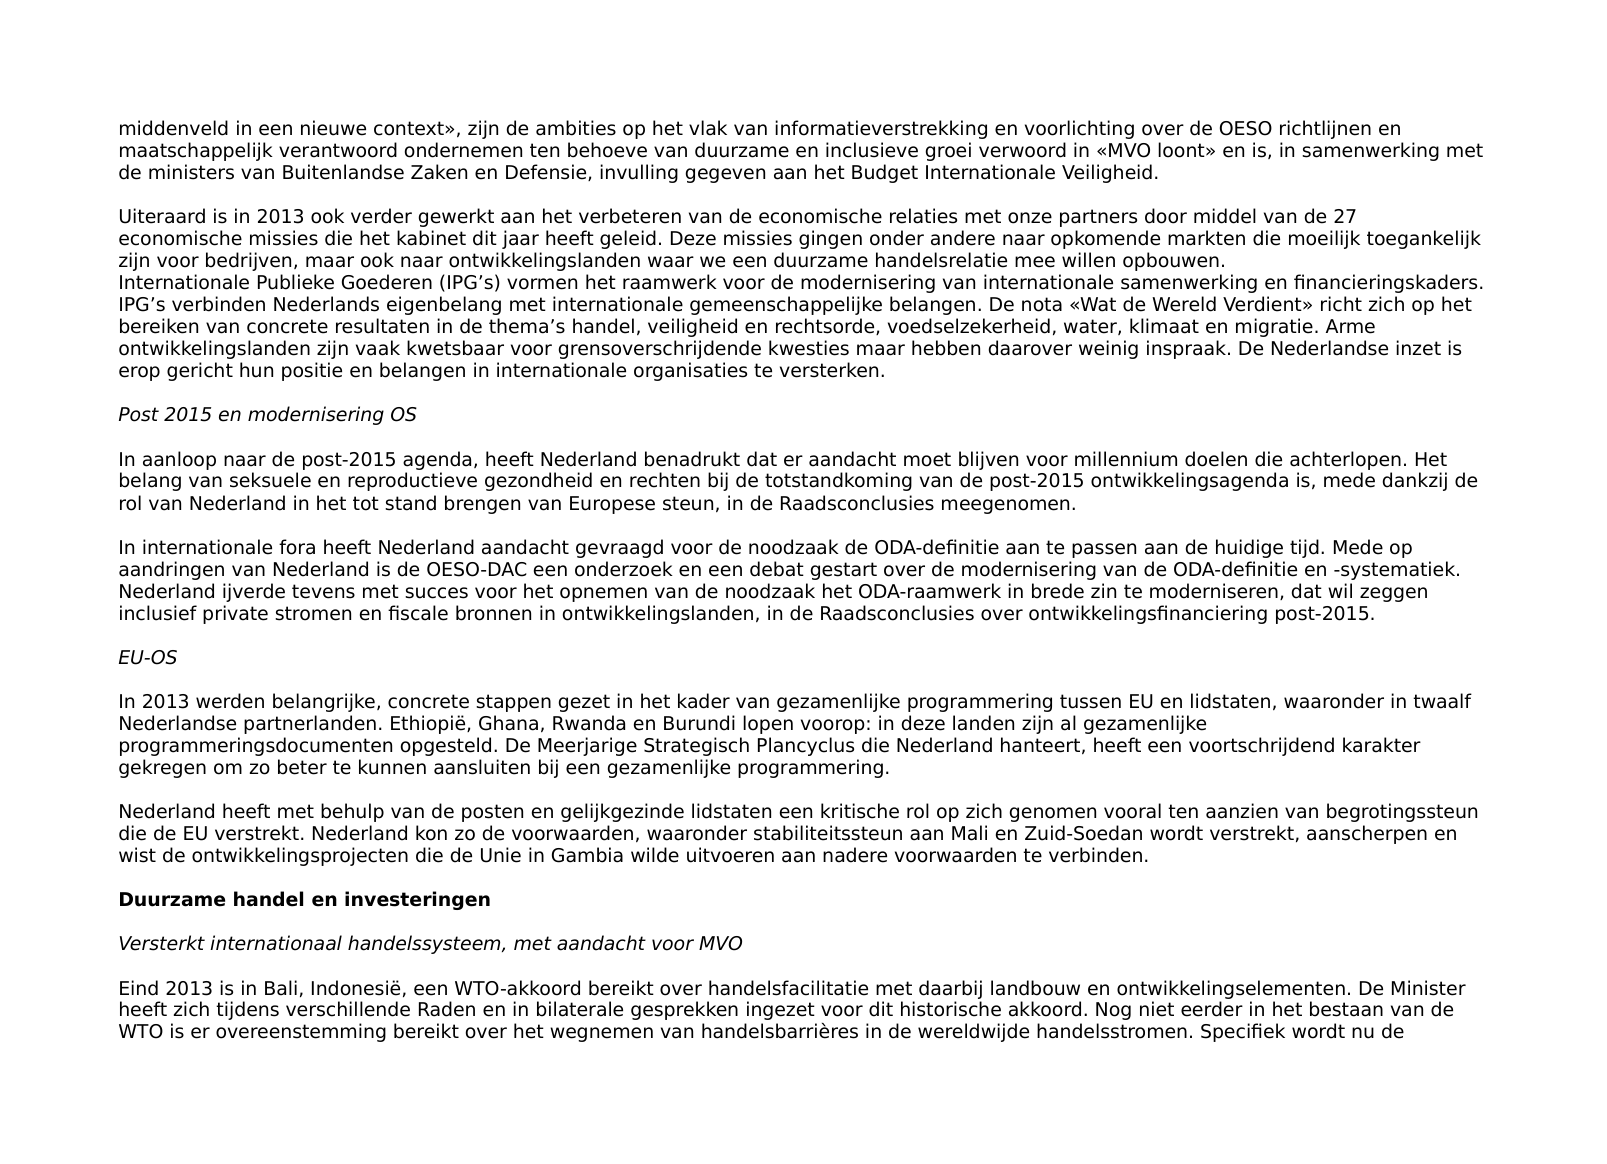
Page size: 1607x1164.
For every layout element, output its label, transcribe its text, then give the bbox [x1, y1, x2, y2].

text In 2013 werden belangrijke, concrete stappen gezet in het kader van gezamenlijke programmering tussen EU en lidstaten, waaronder in twaalf Nederlandse partnerlanden. Ethiopië, Ghana, Rwanda en Burundi lopen voorop: in deze landen zijn al gezamenlijke programmeringsdocumenten opgesteld. De Meerjarige Strategisch Plancyclus die Nederland hanteert, heeft een voortschrijdend karakter gekregen om zo beter te kunnen aansluiten bij een gezamenlijke programmering. [118, 691, 1488, 779]
text Internationale Publieke Goederen (IPG’s) vormen het raamwerk voor de modernisering van internationale samenwerking en financieringskaders. IPG’s verbinden Nederlands eigenbelang met internationale gemeenschappelijke belangen. De nota «Wat de Wereld Verdient» richt zich op het bereiken van concrete resultaten in de thema’s handel, veiligheid en rechtsorde, voedselzekerheid, water, klimaat en migratie. Arme ontwikkelingslanden zijn vaak kwetsbaar voor grensoverschrijdende kwesties maar hebben daarover weinig inspraak. De Nederlandse inzet is erop gericht hun positie en belangen in internationale organisaties te versterken. [118, 272, 1488, 382]
subtitle Duurzame handel en investeringen [118, 889, 1488, 911]
text Uiteraard is in 2013 ook verder gewerkt aan het verbeteren van de economische relaties met onze partners door middel van de 27 economische missies die het kabinet dit jaar heeft geleid. Deze missies gingen onder andere naar opkomende markten die moeilijk toegankelijk zijn voor bedrijven, maar ook naar ontwikkelingslanden waar we een duurzame handelsrelatie mee willen opbouwen. [118, 206, 1488, 272]
subtitle Versterkt internationaal handelssysteem, met aandacht voor MVO [118, 933, 1488, 955]
text Nederland heeft met behulp van de posten en gelijkgezinde lidstaten een kritische rol op zich genomen vooral ten aanzien van begrotingssteun die de EU verstrekt. Nederland kon zo de voorwaarden, waaronder stabiliteitssteun aan Mali en Zuid-Soedan wordt verstrekt, aanscherpen en wist de ontwikkelingsprojecten die de Unie in Gambia wilde uitvoeren aan nadere voorwaarden te verbinden. [118, 801, 1488, 867]
text In internationale fora heeft Nederland aandacht gevraagd voor de noodzaak de ODA-definitie aan te passen aan de huidige tijd. Mede op aandringen van Nederland is de OESO-DAC een onderzoek en een debat gestart over de modernisering van de ODA-definitie en -systematiek. Nederland ijverde tevens met succes voor het opnemen van de noodzaak het ODA-raamwerk in brede zin te moderniseren, dat wil zeggen inclusief private stromen en fiscale bronnen in ontwikkelingslanden, in de Raadsconclusies over ontwikkelingsfinanciering post-2015. [118, 537, 1488, 624]
text Eind 2013 is in Bali, Indonesië, een WTO-akkoord bereikt over handelsfacilitatie met daarbij landbouw en ontwikkelingselementen. De Minister heeft zich tijdens verschillende Raden en in bilaterale gesprekken ingezet voor dit historische akkoord. Nog niet eerder in het bestaan van de WTO is er overeenstemming bereikt over het wegnemen van handelsbarrières in de wereldwijde handelsstromen. Specifiek wordt nu de [118, 977, 1488, 1043]
subtitle EU-OS [118, 647, 1488, 669]
subtitle Post 2015 en modernisering OS [118, 404, 1488, 426]
text In aanloop naar de post-2015 agenda, heeft Nederland benadrukt dat er aandacht moet blijven voor millennium doelen die achterlopen. Het belang van seksuele en reproductieve gezondheid en rechten bij de totstandkoming van de post-2015 ontwikkelingsagenda is, mede dankzij de rol van Nederland in het tot stand brengen van Europese steun, in de Raadsconclusies meegenomen. [118, 448, 1488, 514]
text middenveld in een nieuwe context», zijn de ambities op het vlak van informatieverstrekking en voorlichting over de OESO richtlijnen en maatschappelijk verantwoord ondernemen ten behoeve van duurzame en inclusieve groei verwoord in «MVO loont» en is, in samenwerking met de ministers van Buitenlandse Zaken en Defensie, invulling gegeven aan het Budget Internationale Veiligheid. [118, 118, 1488, 184]
